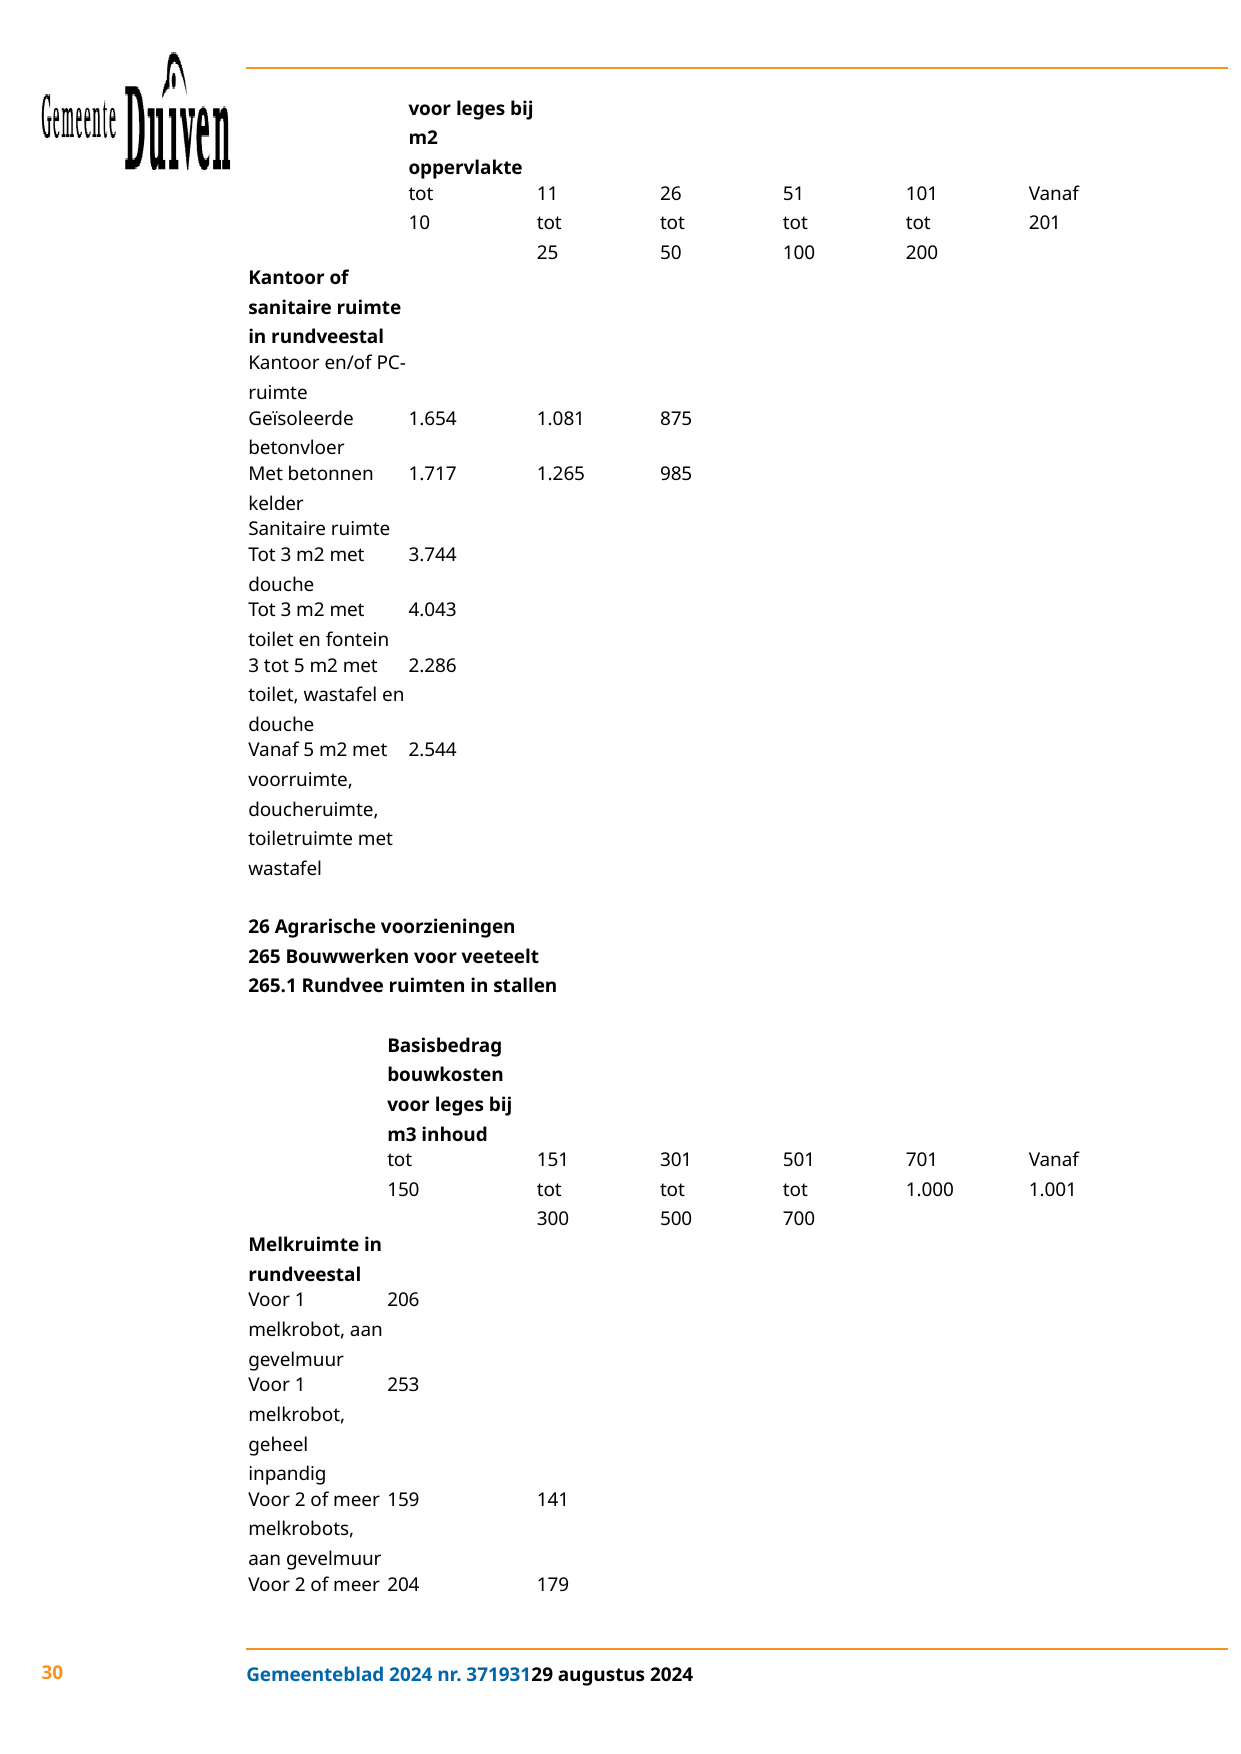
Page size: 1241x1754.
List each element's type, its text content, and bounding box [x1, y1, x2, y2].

table_cell [537, 1287, 660, 1372]
table_cell [660, 1287, 783, 1372]
table_cell 204 [387, 1571, 537, 1597]
table_cell 26 tot 50 [660, 180, 783, 264]
table_cell [906, 596, 1028, 652]
table_cell [906, 460, 1028, 515]
table_cell [660, 652, 783, 737]
table_cell [1029, 515, 1152, 541]
table_cell [248, 180, 408, 264]
table_cell Vanaf 5 m2 met voorruimte, doucheruimte, toiletruimte met wastafel [248, 737, 408, 881]
table_cell 151 tot 300 [537, 1146, 660, 1231]
table_cell [1029, 265, 1152, 349]
table_cell [783, 350, 906, 405]
table_cell 1.717 [408, 460, 537, 515]
table_cell [906, 1486, 1028, 1571]
table_cell [660, 541, 783, 596]
table_cell 1.654 [408, 405, 537, 460]
table_cell Melkruimte in rundveestal [248, 1231, 387, 1287]
table_cell 985 [660, 460, 783, 515]
table_cell [783, 541, 906, 596]
table_cell Voor 1 melkrobot, aan gevelmuur [248, 1287, 387, 1372]
text 265.1 Rundvee ruimten in stallen [248, 973, 1152, 998]
table_cell 51 tot 100 [783, 180, 906, 264]
picture [41, 47, 231, 172]
table_cell 875 [660, 405, 783, 460]
table_cell [660, 1486, 783, 1571]
table_cell [783, 515, 906, 541]
table_cell 141 [537, 1486, 660, 1571]
table_cell [537, 541, 660, 596]
table_cell 701 1.000 [906, 1146, 1028, 1231]
table_cell 206 [387, 1287, 537, 1372]
table_cell [783, 1571, 906, 1597]
table_cell [248, 1146, 387, 1231]
table_cell [660, 737, 783, 881]
table_cell Sanitaire ruimte [248, 515, 408, 541]
table_cell [783, 1372, 906, 1486]
table_cell 159 [387, 1486, 537, 1571]
table_header [248, 95, 408, 180]
table_cell Tot 3 m2 met douche [248, 541, 408, 596]
text 265 Bouwwerken voor veeteelt [248, 943, 1152, 969]
table_header voor leges bij m2 oppervlakte [408, 95, 537, 180]
table_cell [1029, 1287, 1152, 1372]
table_cell [906, 652, 1028, 737]
table_cell 4.043 [408, 596, 537, 652]
table_cell 301 tot 500 [660, 1146, 783, 1231]
table_cell [783, 596, 906, 652]
table_cell Vanaf 1.001 [1029, 1146, 1152, 1231]
table_cell 11 tot 25 [537, 180, 660, 264]
table_cell Kantoor of sanitaire ruimte in rundveestal [248, 265, 408, 349]
table_cell [660, 265, 783, 349]
table_cell [1029, 596, 1152, 652]
table_cell [537, 1231, 660, 1287]
table_cell [537, 350, 660, 405]
table_cell [906, 405, 1028, 460]
table_cell Kantoor en/of PC-ruimte [248, 350, 408, 405]
table_cell [660, 1372, 783, 1486]
table_cell [660, 1571, 783, 1597]
table_cell [906, 541, 1028, 596]
table_cell Voor 2 of meer [248, 1571, 387, 1597]
table_cell [660, 350, 783, 405]
table_cell tot 150 [387, 1146, 537, 1231]
table_cell [408, 515, 537, 541]
table_cell [660, 515, 783, 541]
table_cell [1029, 1231, 1152, 1287]
table_header [248, 1032, 387, 1146]
table_cell [537, 515, 660, 541]
table_cell tot 10 [408, 180, 537, 264]
table_cell Vanaf 201 [1029, 180, 1152, 264]
table_cell [537, 652, 660, 737]
table_cell 1.081 [537, 405, 660, 460]
table_cell [906, 1571, 1028, 1597]
table_cell [1029, 737, 1152, 881]
table_cell [783, 265, 906, 349]
table_cell [906, 265, 1028, 349]
table_cell [660, 1231, 783, 1287]
table_cell [783, 405, 906, 460]
table_cell [1029, 541, 1152, 596]
table_cell [906, 737, 1028, 881]
table_cell [387, 1231, 537, 1287]
table_cell Voor 1 melkrobot, geheel inpandig [248, 1372, 387, 1486]
table_cell [783, 652, 906, 737]
table_cell [906, 1287, 1028, 1372]
table_cell [906, 350, 1028, 405]
table_cell [783, 460, 906, 515]
table_cell [1029, 1372, 1152, 1486]
table_cell Met betonnen kelder [248, 460, 408, 515]
table_cell 3.744 [408, 541, 537, 596]
table_cell [1029, 1486, 1152, 1571]
table_cell [537, 596, 660, 652]
text 26 Agrarische voorzieningen [248, 913, 1152, 939]
table_cell 3 tot 5 m2 met toilet, wastafel en douche [248, 652, 408, 737]
table_cell [783, 1486, 906, 1571]
table_cell [1029, 652, 1152, 737]
table_cell 179 [537, 1571, 660, 1597]
table_cell [1029, 460, 1152, 515]
table_cell [906, 515, 1028, 541]
table_cell 501 tot 700 [783, 1146, 906, 1231]
table_cell 1.265 [537, 460, 660, 515]
table_cell [906, 1372, 1028, 1486]
table_cell [537, 265, 660, 349]
table_cell Tot 3 m2 met toilet en fontein [248, 596, 408, 652]
table_cell 253 [387, 1372, 537, 1486]
table_cell [1029, 1571, 1152, 1597]
table_cell [1029, 405, 1152, 460]
table_cell [783, 737, 906, 881]
table_cell 2.544 [408, 737, 537, 881]
table_cell Geïsoleerde betonvloer [248, 405, 408, 460]
table_cell [408, 350, 537, 405]
table_cell [660, 596, 783, 652]
table_cell [906, 1231, 1028, 1287]
table_cell Voor 2 of meer melkrobots, aan gevelmuur [248, 1486, 387, 1571]
table_cell [1029, 350, 1152, 405]
table_cell [783, 1231, 906, 1287]
table_cell [537, 737, 660, 881]
table_header Basisbedrag bouwkosten voor leges bij m3 inhoud [387, 1032, 537, 1146]
table_cell 2.286 [408, 652, 537, 737]
table_cell 101 tot 200 [906, 180, 1028, 264]
table_cell [408, 265, 537, 349]
table_cell [783, 1287, 906, 1372]
table_cell [537, 1372, 660, 1486]
